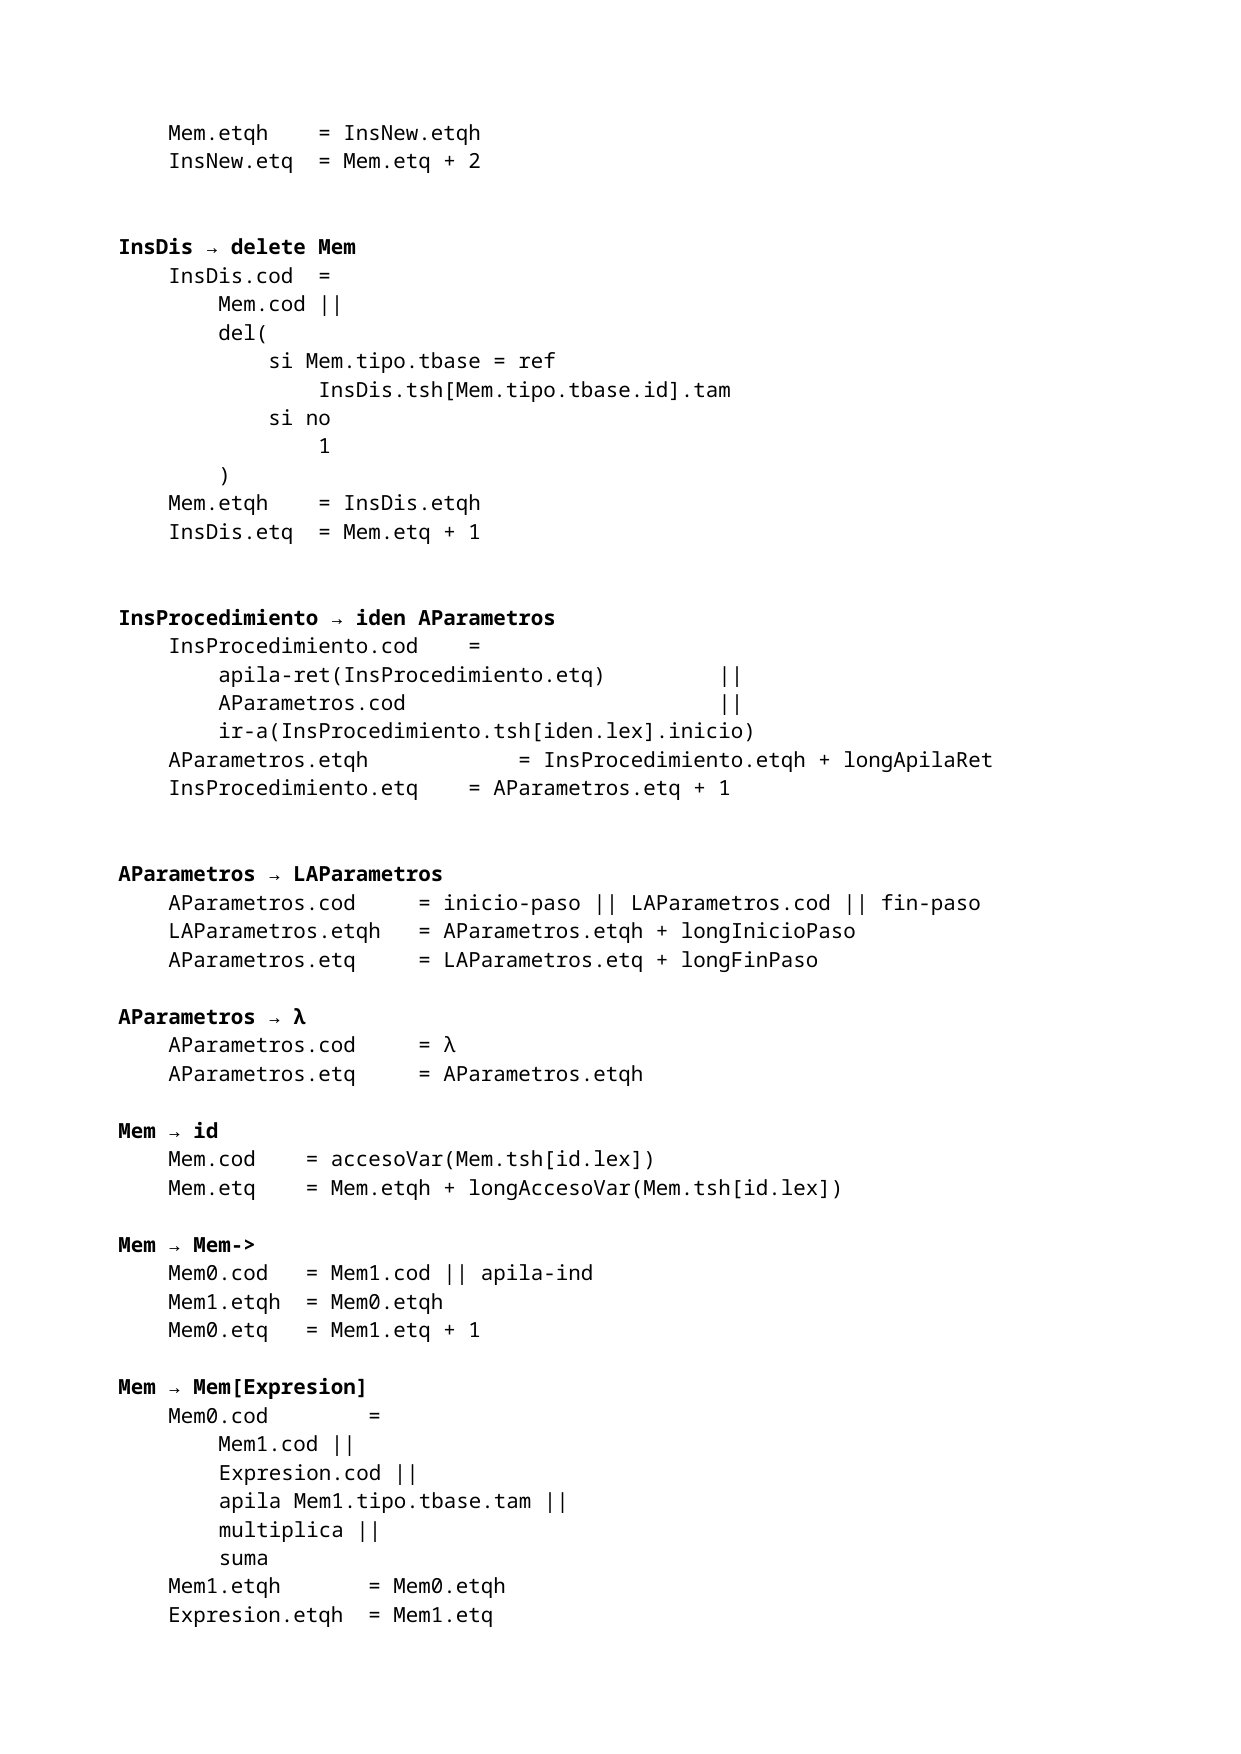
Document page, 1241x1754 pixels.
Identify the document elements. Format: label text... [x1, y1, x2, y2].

text Mem1.cod || [118, 1429, 1122, 1458]
text Mem0.cod = [118, 1401, 1122, 1429]
text Mem.cod = accesoVar(Mem.tsh[id.lex]) [118, 1144, 1122, 1173]
text InsDis → delete Mem [118, 232, 1122, 261]
text AParametros → LAParametros [118, 859, 1122, 888]
text AParametros.etq = AParametros.etqh [118, 1059, 1122, 1087]
text del( [118, 318, 1122, 346]
text Expresion.etqh = Mem1.etq [118, 1600, 1122, 1628]
text apila Mem1.tipo.tbase.tam || [118, 1486, 1122, 1515]
text apila-ret(InsProcedimiento.etq) || [118, 660, 1122, 688]
text InsProcedimiento.etq = AParametros.etq + 1 [118, 773, 1122, 802]
text Mem.etqh = InsDis.etqh [118, 488, 1122, 517]
text 1 [118, 432, 1122, 460]
text Mem → Mem[Expresion] [118, 1372, 1122, 1401]
text Mem0.etq = Mem1.etq + 1 [118, 1315, 1122, 1344]
text Mem → id [118, 1116, 1122, 1144]
text AParametros.cod || [118, 688, 1122, 717]
text AParametros.cod = inicio-paso || LAParametros.cod || fin-paso [118, 888, 1122, 916]
text InsDis.tsh[Mem.tipo.tbase.id].tam [118, 375, 1122, 403]
text Mem.cod || [118, 289, 1122, 318]
text AParametros.etqh = InsProcedimiento.etqh + longApilaRet [118, 745, 1122, 773]
text InsDis.cod = [118, 261, 1122, 289]
text AParametros → λ [118, 1002, 1122, 1030]
text AParametros.cod = λ [118, 1030, 1122, 1059]
text LAParametros.etqh = AParametros.etqh + longInicioPaso [118, 916, 1122, 945]
text Expresion.cod || [118, 1458, 1122, 1486]
text suma [118, 1543, 1122, 1572]
text InsProcedimiento → iden AParametros [118, 603, 1122, 631]
text si no [118, 403, 1122, 432]
text Mem → Mem-> [118, 1230, 1122, 1258]
text InsNew.etq = Mem.etq + 2 [118, 147, 1122, 175]
text ir-a(InsProcedimiento.tsh[iden.lex].inicio) [118, 717, 1122, 745]
text InsProcedimiento.cod = [118, 631, 1122, 660]
text InsDis.etq = Mem.etq + 1 [118, 517, 1122, 545]
text si Mem.tipo.tbase = ref [118, 346, 1122, 375]
text Mem0.cod = Mem1.cod || apila-ind [118, 1258, 1122, 1287]
text ) [118, 460, 1122, 488]
text Mem1.etqh = Mem0.etqh [118, 1572, 1122, 1600]
text Mem.etqh = InsNew.etqh [118, 118, 1122, 147]
text multiplica || [118, 1515, 1122, 1543]
text AParametros.etq = LAParametros.etq + longFinPaso [118, 945, 1122, 973]
text Mem1.etqh = Mem0.etqh [118, 1287, 1122, 1315]
text Mem.etq = Mem.etqh + longAccesoVar(Mem.tsh[id.lex]) [118, 1173, 1122, 1201]
